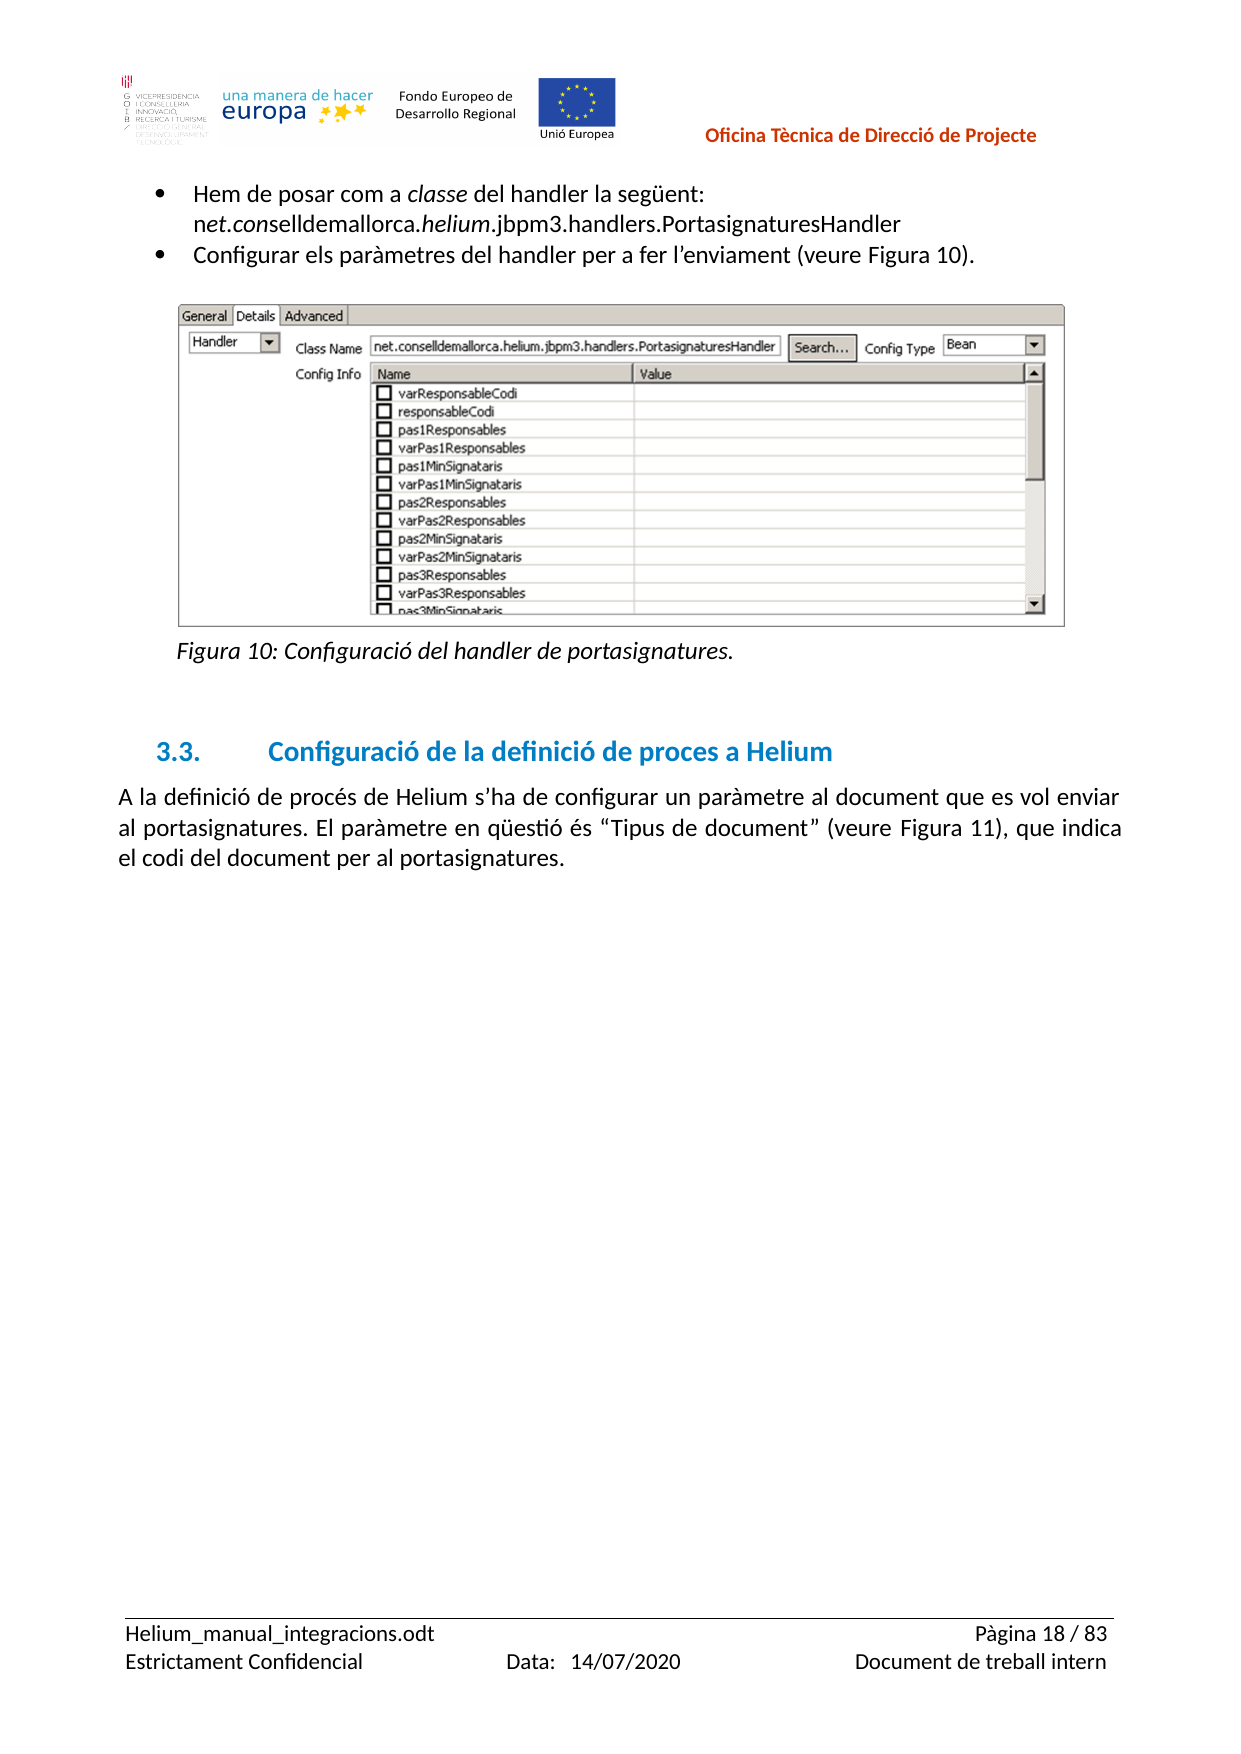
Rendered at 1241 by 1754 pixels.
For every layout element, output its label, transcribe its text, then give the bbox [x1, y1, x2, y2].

subtitle Configuració de la definició de proces a Helium [156, 733, 1122, 769]
picture [219, 73, 621, 147]
picture [176, 302, 1067, 629]
text Figura 10: Configuració del handler de portasignatures. [176, 629, 1066, 665]
text A la definició de procés de Helium s’ha de configurar un paràmetre al document que es vol enviar al portasignatures. El paràmetre en qüestió és “Tipus de document” (veure Figura 11), que indica el codi del document per al portasignatures. [118, 781, 1122, 873]
picture [118, 73, 213, 147]
list Hem de posar com a classe del handler la següent: net.conselldemallorca.helium.jbpm3.handlers.PortasignaturesHandler [156, 178, 1122, 239]
list Configurar els paràmetres del handler per a fer l’enviament (veure Figura 10). [156, 239, 1122, 269]
